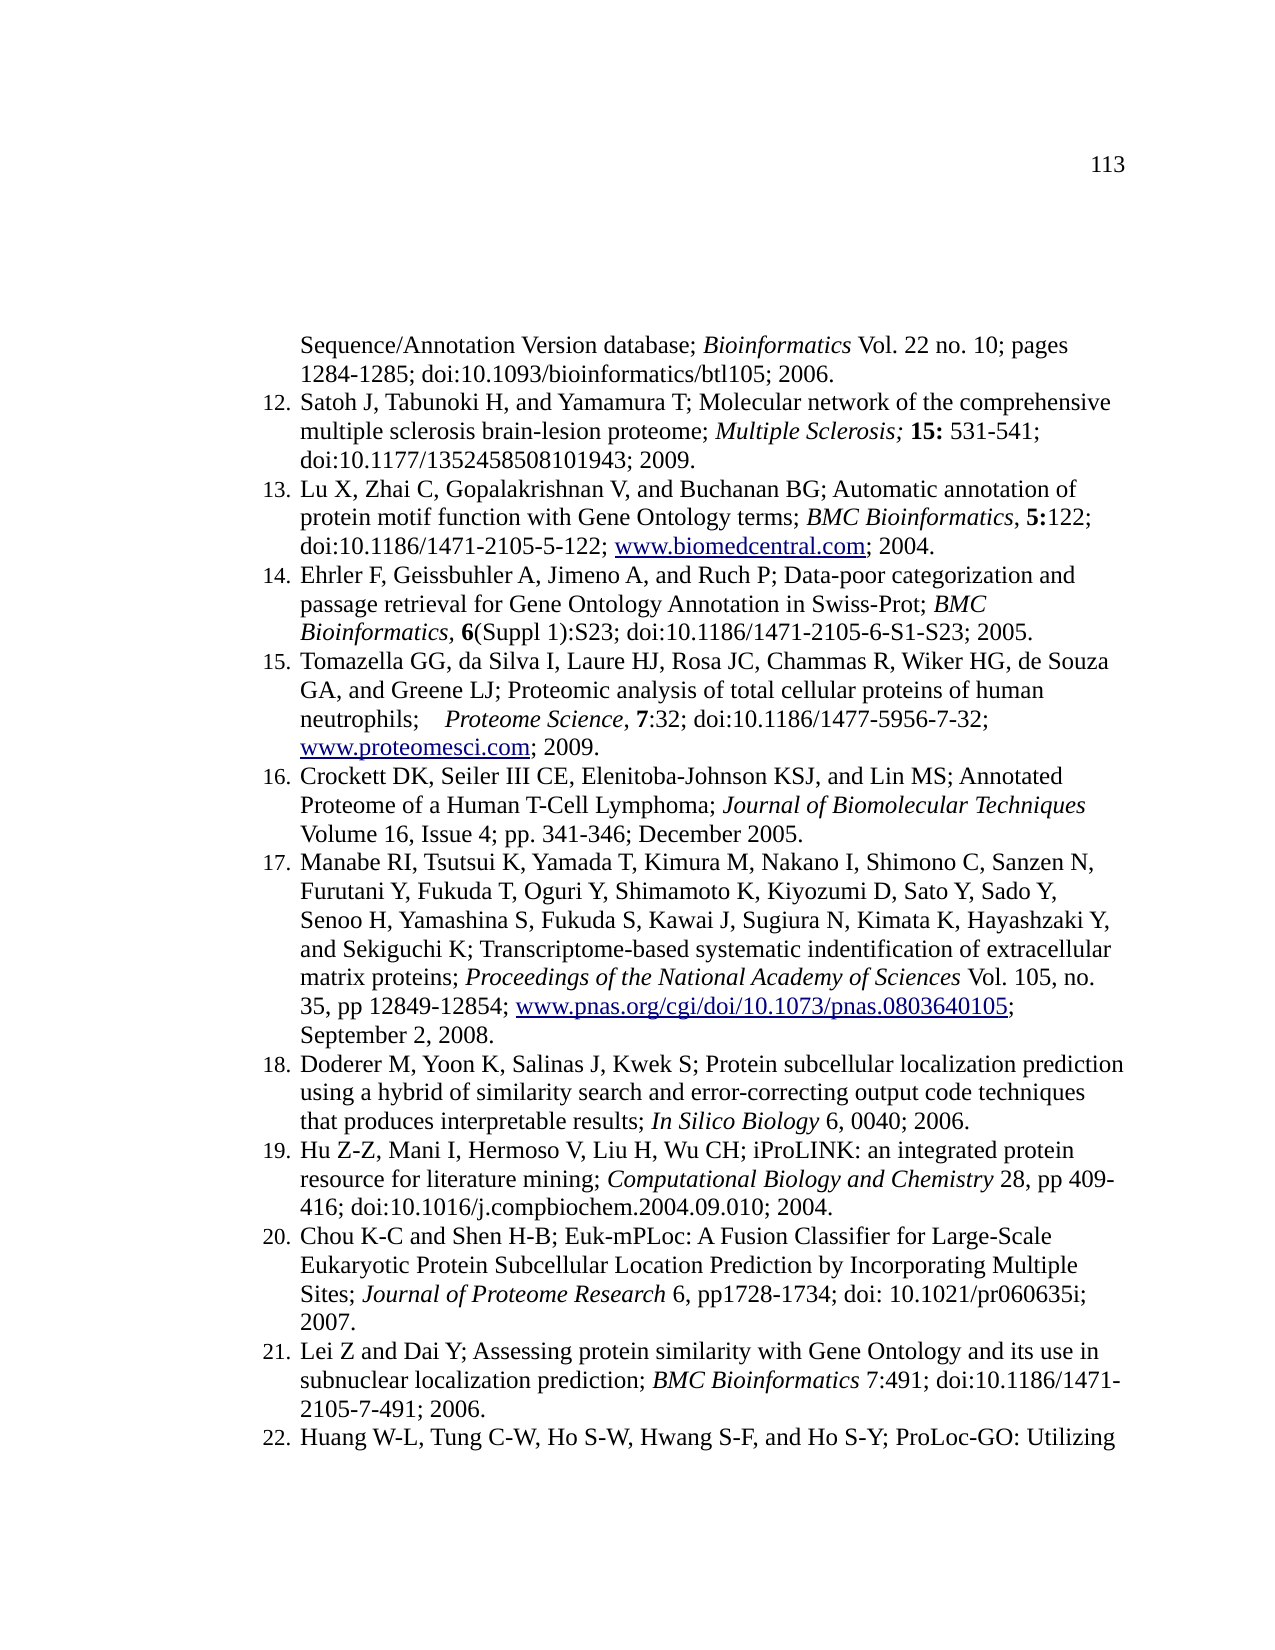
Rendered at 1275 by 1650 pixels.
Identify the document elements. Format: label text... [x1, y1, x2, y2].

list Chou K-C and Shen H-B; Euk-mPLoc: A Fusion Classifier for Large-Scale Eukaryotic Protein Subcellular Location Prediction by Incorporating Multiple Sites; Journal of Proteome Research 6, pp1728-1734; doi: 10.1021/pr060635i; 2007. [262, 1221, 1125, 1336]
list Ehrler F, Geissbuhler A, Jimeno A, and Ruch P; Data-poor categorization and passage retrieval for Gene Ontology Annotation in Swiss-Prot; BMC Bioinformatics, 6(Suppl 1):S23; doi:10.1186/1471-2105-6-S1-S23; 2005. [262, 560, 1125, 646]
list Tomazella GG, da Silva I, Laure HJ, Rosa JC, Chammas R, Wiker HG, de Souza GA, and Greene LJ; Proteomic analysis of total cellular proteins of human neutrophils; Proteome Science, 7:32; doi:10.1186/1477-5956-7-32; www.proteomesci.com; 2009. [262, 646, 1125, 761]
list Lei Z and Dai Y; Assessing protein similarity with Gene Ontology and its use in subnuclear localization prediction; BMC Bioinformatics 7:491; doi:10.1186/1471-2105-7-491; 2006. [262, 1336, 1125, 1422]
list Doderer M, Yoon K, Salinas J, Kwek S; Protein subcellular localization prediction using a hybrid of similarity search and error-correcting output code techniques that produces interpretable results; In Silico Biology 6, 0040; 2006. [262, 1049, 1125, 1135]
list Lu X, Zhai C, Gopalakrishnan V, and Buchanan BG; Automatic annotation of protein motif function with Gene Ontology terms; BMC Bioinformatics, 5:122; doi:10.1186/1471-2105-5-122; www.biomedcentral.com; 2004. [262, 474, 1125, 560]
list Hu Z-Z, Mani I, Hermoso V, Liu H, Wu CH; iProLINK: an integrated protein resource for literature mining; Computational Biology and Chemistry 28, pp 409-416; doi:10.1016/j.compbiochem.2004.09.010; 2004. [262, 1135, 1125, 1221]
list Huang W-L, Tung C-W, Ho S-W, Hwang S-F, and Ho S-Y; ProLoc-GO: Utilizing [262, 1422, 1125, 1451]
list Crockett DK, Seiler III CE, Elenitoba-Johnson KSJ, and Lin MS; Annotated Proteome of a Human T-Cell Lymphoma; Journal of Biomolecular Techniques Volume 16, Issue 4; pp. 341-346; December 2005. [262, 761, 1125, 847]
list Satoh J, Tabunoki H, and Yamamura T; Molecular network of the comprehensive multiple sclerosis brain-lesion proteome; Multiple Sclerosis; 15: 531-541; doi:10.1177/1352458508101943; 2009. [262, 387, 1125, 474]
list Sequence/Annotation Version database; Bioinformatics Vol. 22 no. 10; pages 1284-1285; doi:10.1093/bioinformatics/btl105; 2006. [262, 330, 1125, 387]
list Manabe RI, Tsutsui K, Yamada T, Kimura M, Nakano I, Shimono C, Sanzen N, Furutani Y, Fukuda T, Oguri Y, Shimamoto K, Kiyozumi D, Sato Y, Sado Y, Senoo H, Yamashina S, Fukuda S, Kawai J, Sugiura N, Kimata K, Hayashzaki Y, and Sekiguchi K; Transcriptome-based systematic indentification of extracellular matrix proteins; Proceedings of the National Academy of Sciences Vol. 105, no. 35, pp 12849-12854; www.pnas.org/cgi/doi/10.1073/pnas.0803640105; September 2, 2008. [262, 847, 1125, 1049]
